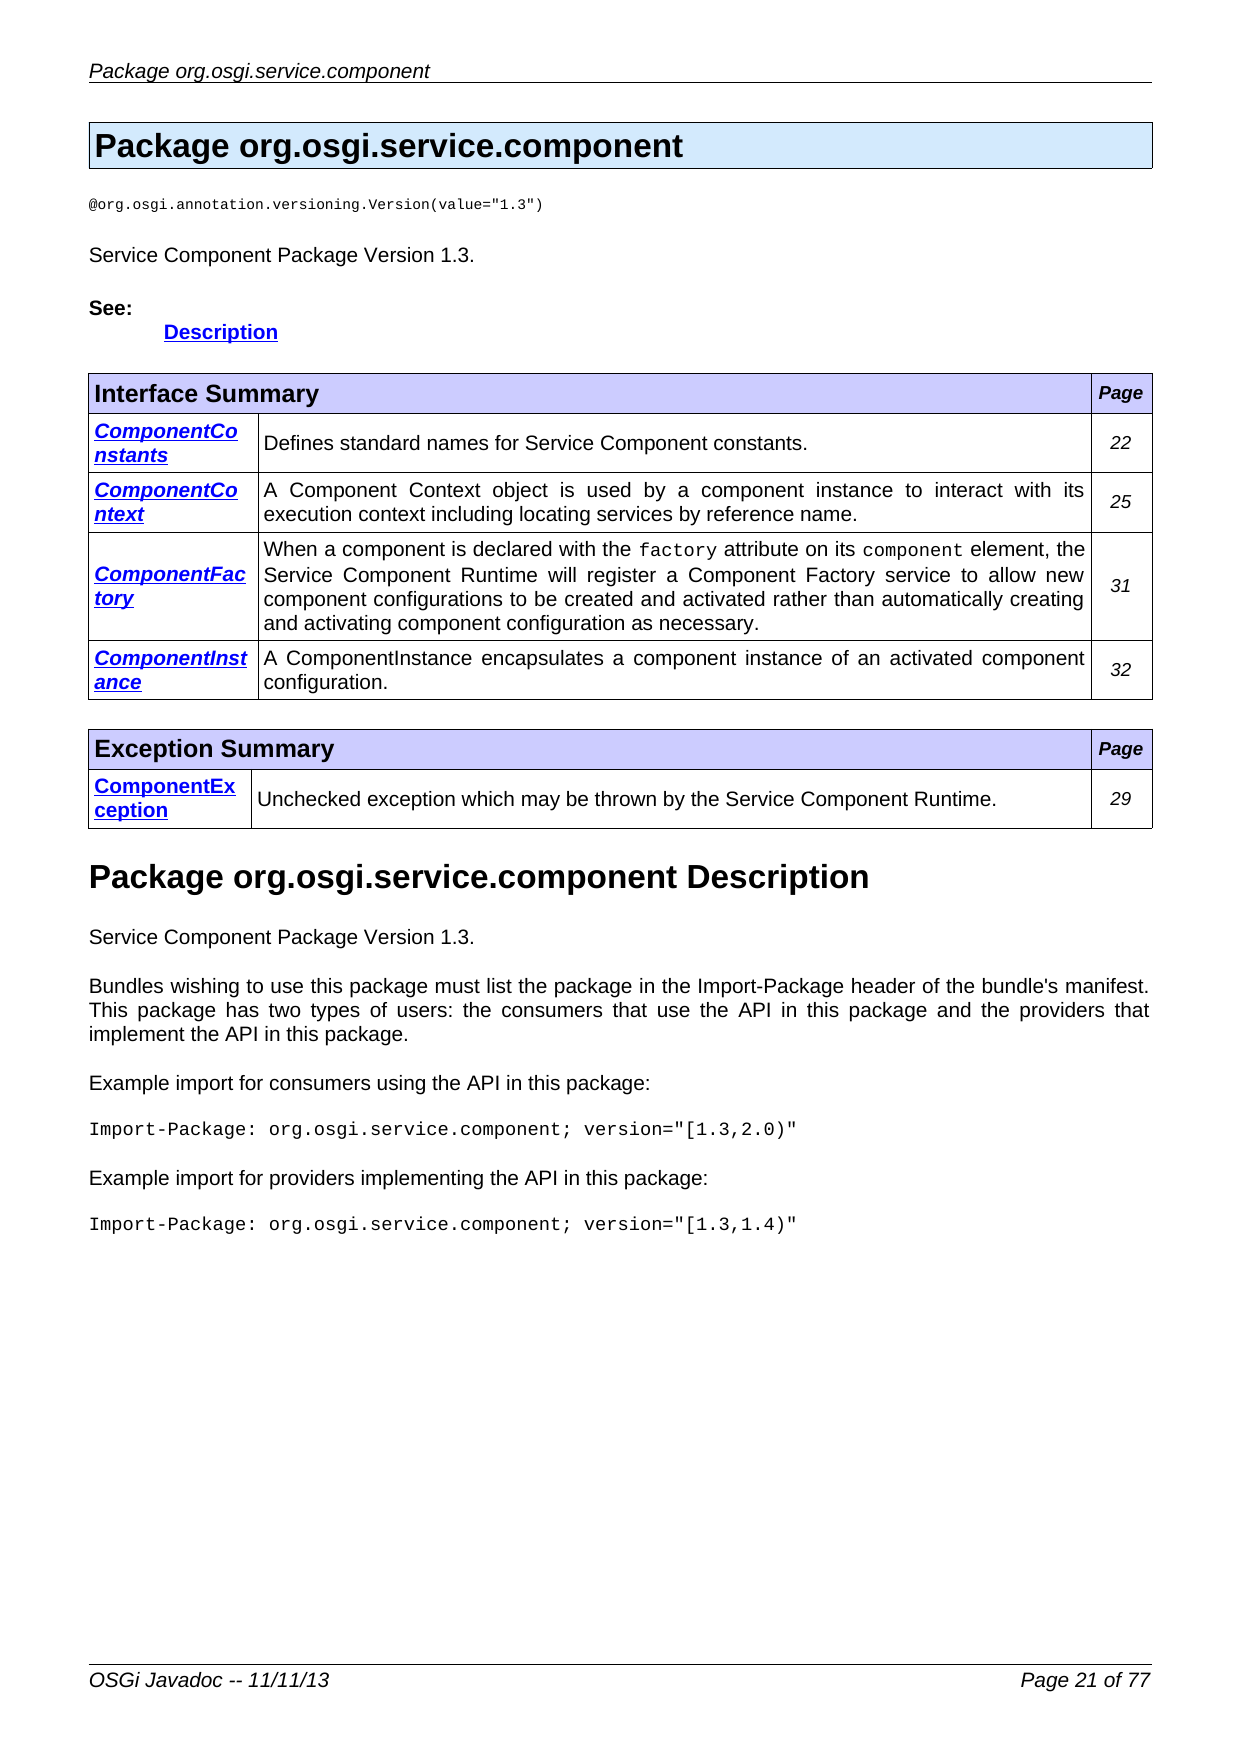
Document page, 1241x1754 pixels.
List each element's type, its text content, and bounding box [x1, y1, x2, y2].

table_cell 31 [1092, 533, 1152, 640]
table_cell ComponentConstants [89, 414, 258, 472]
table_header Exception Summary [89, 730, 1091, 769]
table_header Page [1092, 730, 1152, 769]
text Example import for providers implementing the API in this package: [88, 1166, 1152, 1190]
text Import-Package: org.osgi.service.component; version="[1.3,2.0)" [88, 1119, 1152, 1141]
table_cell Unchecked exception which may be thrown by the Service Component Runtime. [252, 770, 1091, 828]
text Description [163, 320, 1152, 344]
table_cell When a component is declared with the factory attribute on its component element, the Service Component Runtime will register a Component Factory service to allow new component configurations to be created and activated rather than automatically creating and activating component configuration as necessary. [259, 533, 1091, 640]
text Package org.osgi.service.component Description [88, 857, 1152, 896]
table_cell 29 [1092, 770, 1152, 828]
table_cell 25 [1092, 473, 1152, 532]
table_cell ComponentInstance [89, 641, 258, 699]
table_cell 32 [1092, 641, 1152, 699]
table_header Interface Summary [89, 374, 1091, 413]
text Service Component Package Version 1.3. [88, 243, 1152, 267]
table_cell ComponentFactory [89, 533, 258, 640]
table_cell ComponentContext [89, 473, 258, 532]
table_cell 22 [1092, 414, 1152, 472]
table_header Page [1092, 374, 1152, 413]
text Example import for consumers using the API in this package: [88, 1071, 1152, 1094]
subtitle Package org.osgi.service.component [90, 123, 1152, 168]
text Import-Package: org.osgi.service.component; version="[1.3,1.4)" [88, 1215, 1152, 1236]
table_cell ComponentException [89, 770, 251, 828]
table_cell Defines standard names for Service Component constants. [259, 414, 1091, 472]
table_cell A Component Context object is used by a component instance to interact with its execution context including locating services by reference name. [259, 473, 1091, 532]
text @org.osgi.annotation.versioning.Version(value="1.3") [88, 197, 1152, 213]
table_cell A ComponentInstance encapsulates a component instance of an activated component configuration. [259, 641, 1091, 699]
text Service Component Package Version 1.3. [88, 925, 1152, 949]
text Bundles wishing to use this package must list the package in the Import-Package header of the bundle's manifest. This package has two types of users: the consumers that use the API in this package and the providers that implement the API in this package. [88, 974, 1152, 1046]
text See: [88, 296, 1152, 320]
